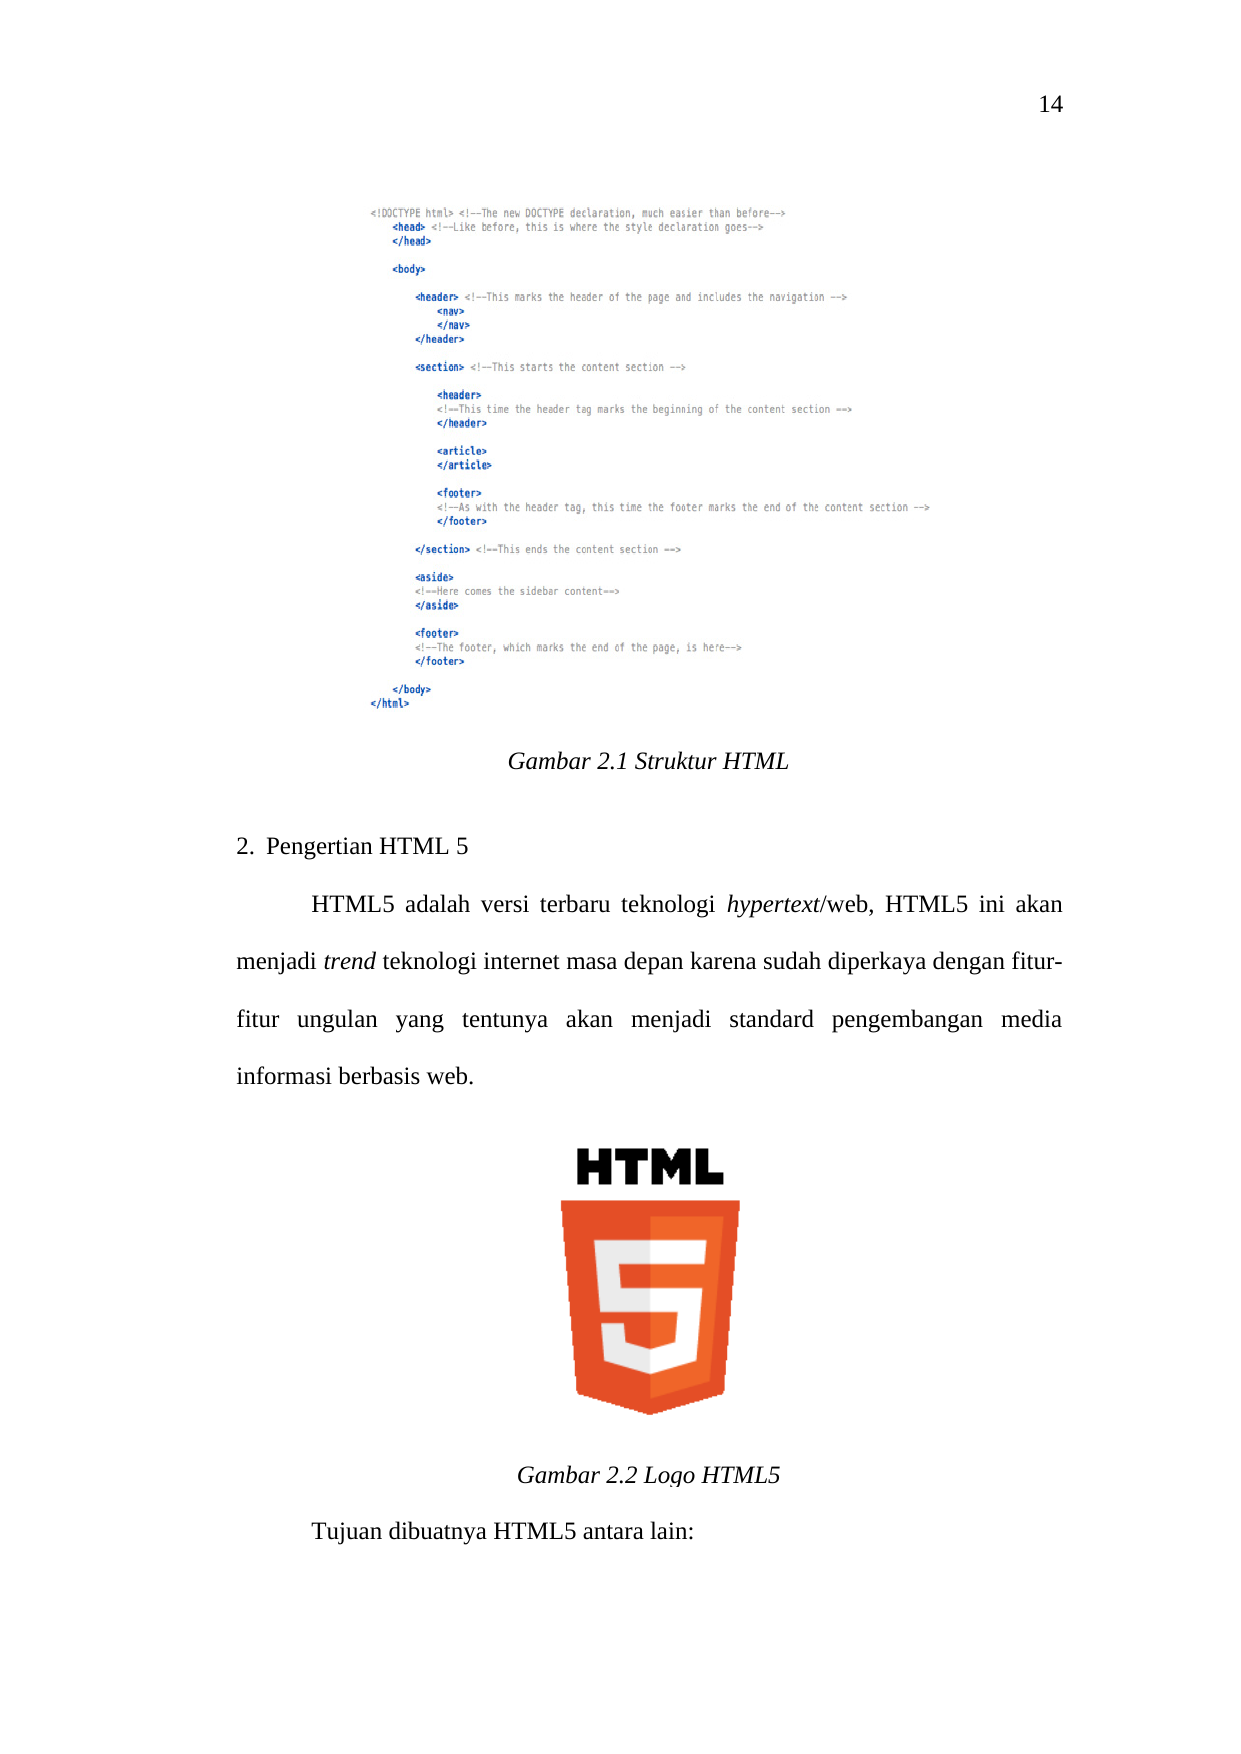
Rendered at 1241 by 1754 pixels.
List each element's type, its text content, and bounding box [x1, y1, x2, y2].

text Gambar 2.1 Struktur HTML [340, 731, 959, 772]
picture [468, 1126, 833, 1439]
picture [355, 185, 947, 724]
text Gambar 2.2 Logo HTML5 [453, 1446, 846, 1487]
text Tujuan dibuatnya HTML5 antara lain: [236, 1516, 1063, 1544]
list Pengertian HTML 5 [236, 831, 1063, 860]
text HTML5 adalah versi terbaru teknologi hypertext/web, HTML5 ini akan menjadi trend teknologi internet masa depan karena sudah diperkaya dengan fitur-fitur ungulan yang tentunya akan menjadi standard pengembangan media informasi berbasis web. [236, 889, 1063, 1090]
